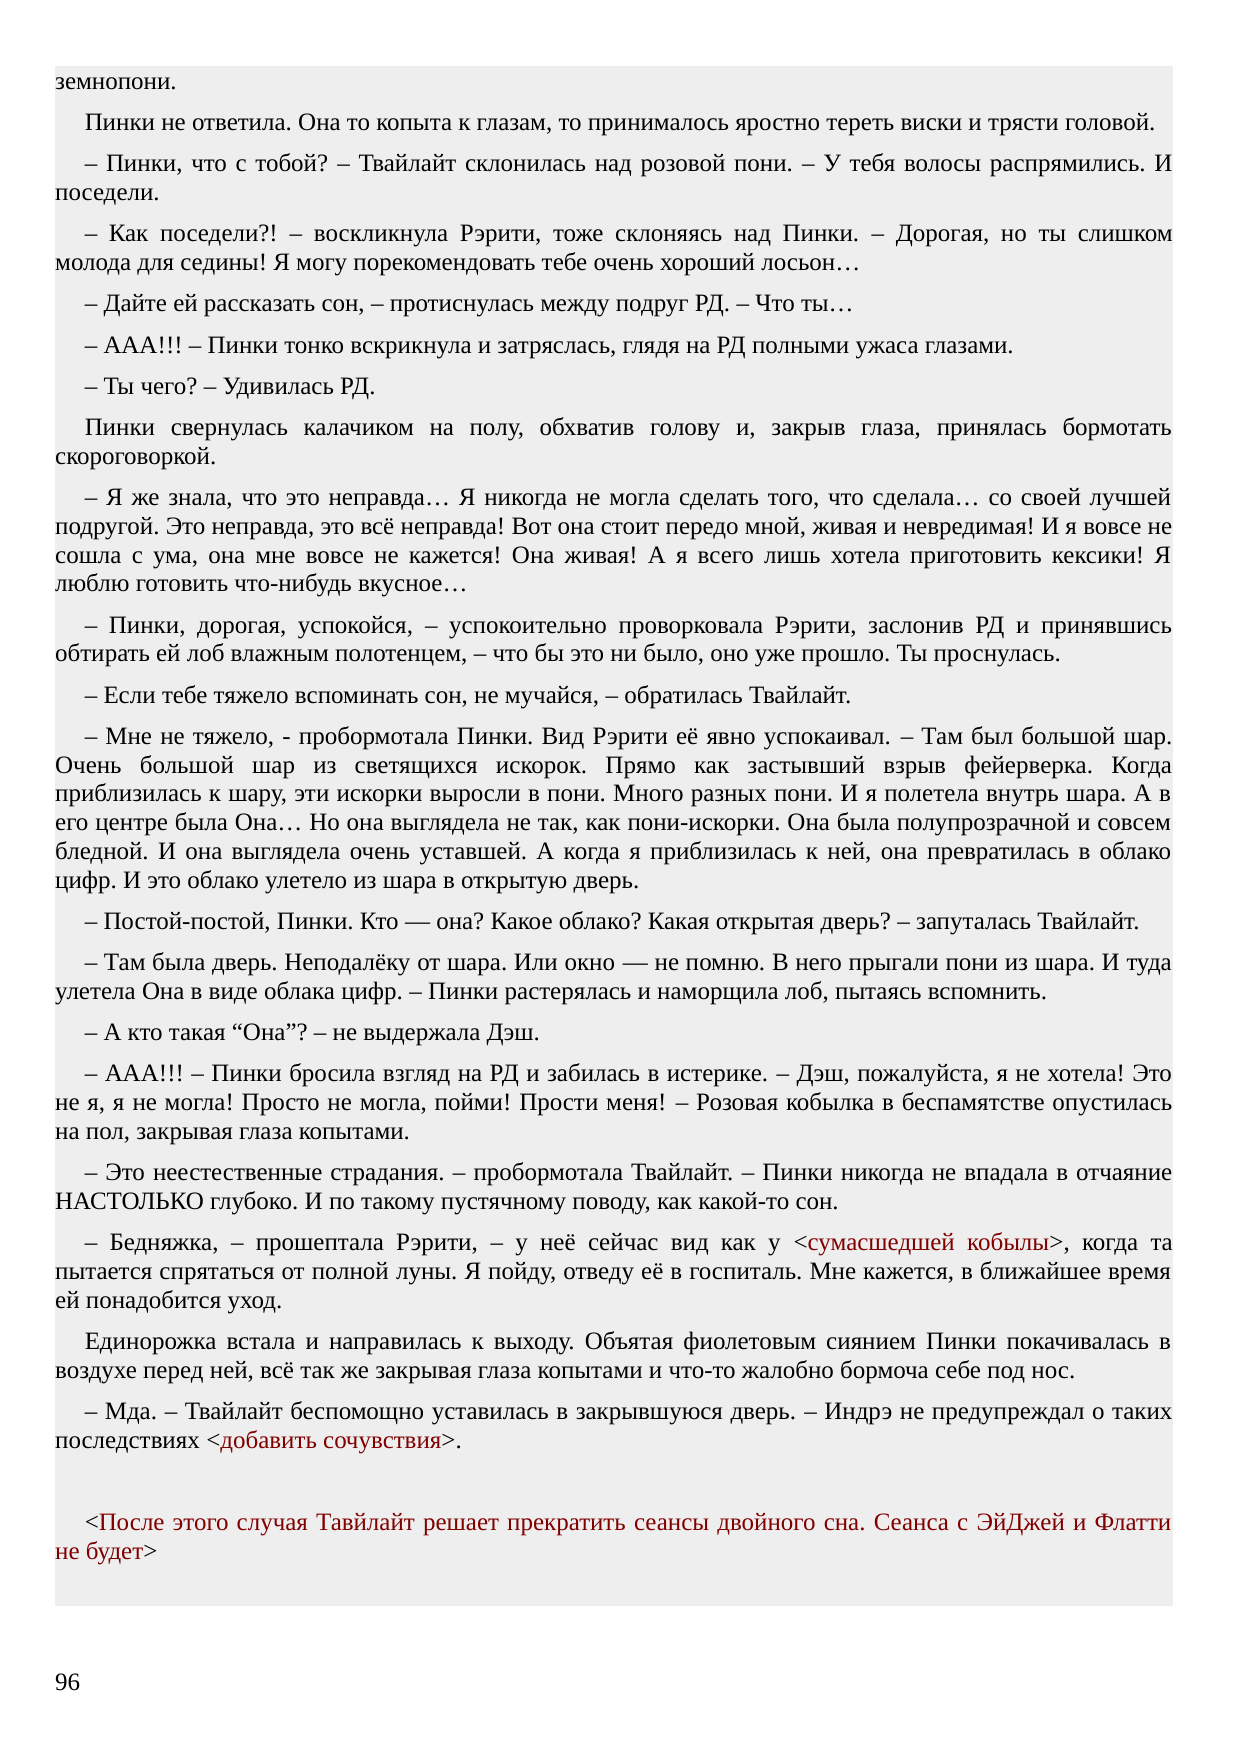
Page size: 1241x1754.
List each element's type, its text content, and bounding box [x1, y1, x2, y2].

text – А кто такая “Она”? – не выдержала Дэш. [55, 1017, 1173, 1046]
text Пинки не ответила. Она то копыта к глазам, то принималось яростно тереть виски и трясти головой. [55, 107, 1173, 136]
text – Это неестественные страдания. – пробормотала Твайлайт. – Пинки никогда не впадала в отчаяние НАСТОЛЬКО глубоко. И по такому пустячному поводу, как какой-то сон. [55, 1157, 1173, 1215]
text – Дайте ей рассказать сон, – протиснулась между подруг РД. – Что ты… [55, 288, 1173, 317]
text Пинки свернулась калачиком на полу, обхватив голову и, закрыв глаза, принялась бормотать скороговоркой. [55, 412, 1173, 470]
text – Пинки, дорогая, успокойся, – успокоительно проворковала Рэрити, заслонив РД и принявшись обтирать ей лоб влажным полотенцем, – что бы это ни было, оно уже прошло. Ты проснулась. [55, 610, 1173, 667]
text – Если тебе тяжело вспоминать сон, не мучайся, – обратилась Твайлайт. [55, 680, 1173, 708]
text – Постой-постой, Пинки. Кто — она? Какое облако? Какая открытая дверь? – запуталась Твайлайт. [55, 906, 1173, 935]
text – Как поседели?! – воскликнула Рэрити, тоже склоняясь над Пинки. – Дорогая, но ты слишком молода для седины! Я могу порекомендовать тебе очень хороший лосьон… [55, 218, 1173, 276]
text – Я же знала, что это неправда… Я никогда не могла сделать того, что сделала… со своей лучшей подругой. Это неправда, это всё неправда! Вот она стоит передо мной, живая и невредимая! И я вовсе не сошла с ума, она мне вовсе не кажется! Она живая! А я всего лишь хотела приготовить кексики! Я люблю готовить что-нибудь вкусное… [55, 482, 1173, 597]
text – Ты чего? – Удивилась РД. [55, 371, 1173, 400]
text – Бедняжка, – прошептала Рэрити, – у неё сейчас вид как у <сумасшедшей кобылы>, когда та пытается спрятаться от полной луны. Я пойду, отведу её в госпиталь. Мне кажется, в ближайшее время ей понадобится уход. [55, 1227, 1173, 1313]
text – Там была дверь. Неподалёку от шара. Или окно — не помню. В него прыгали пони из шара. И туда улетела Она в виде облака цифр. – Пинки растерялась и наморщила лоб, пытаясь вспомнить. [55, 947, 1173, 1005]
text – Мда. – Твайлайт беспомощно уставилась в закрывшуюся дверь. – Индрэ не предупреждал о таких последствиях <добавить сочувствия>. [55, 1396, 1173, 1453]
text – ААА!!! – Пинки бросила взгляд на РД и забилась в истерике. – Дэш, пожалуйста, я не хотела! Это не я, я не могла! Просто не могла, пойми! Прости меня! – Розовая кобылка в беспамятстве опустилась на пол, закрывая глаза копытами. [55, 1058, 1173, 1145]
text – Пинки, что с тобой? – Твайлайт склонилась над розовой пони. – У тебя волосы распрямились. И поседели. [55, 148, 1173, 206]
text <После этого случая Тавйлайт решает прекратить сеансы двойного сна. Сеанса с ЭйДжей и Флатти не будет> [55, 1507, 1173, 1565]
text – ААА!!! – Пинки тонко вскрикнула и затряслась, глядя на РД полными ужаса глазами. [55, 330, 1173, 358]
text земнопони. [55, 66, 1173, 95]
text – Мне не тяжело, - пробормотала Пинки. Вид Рэрити её явно успокаивал. – Там был большой шар. Очень большой шар из светящихся искорок. Прямо как застывший взрыв фейерверка. Когда приблизилась к шару, эти искорки выросли в пони. Много разных пони. И я полетела внутрь шара. А в его центре была Она… Но она выглядела не так, как пони-искорки. Она была полупрозрачной и совсем бледной. И она выглядела очень уставшей. А когда я приблизилась к ней, она превратилась в облако цифр. И это облако улетело из шара в открытую дверь. [55, 721, 1173, 893]
text Единорожка встала и направилась к выходу. Объятая фиолетовым сиянием Пинки покачивалась в воздухе перед ней, всё так же закрывая глаза копытами и что-то жалобно бормоча себе под нос. [55, 1326, 1173, 1383]
